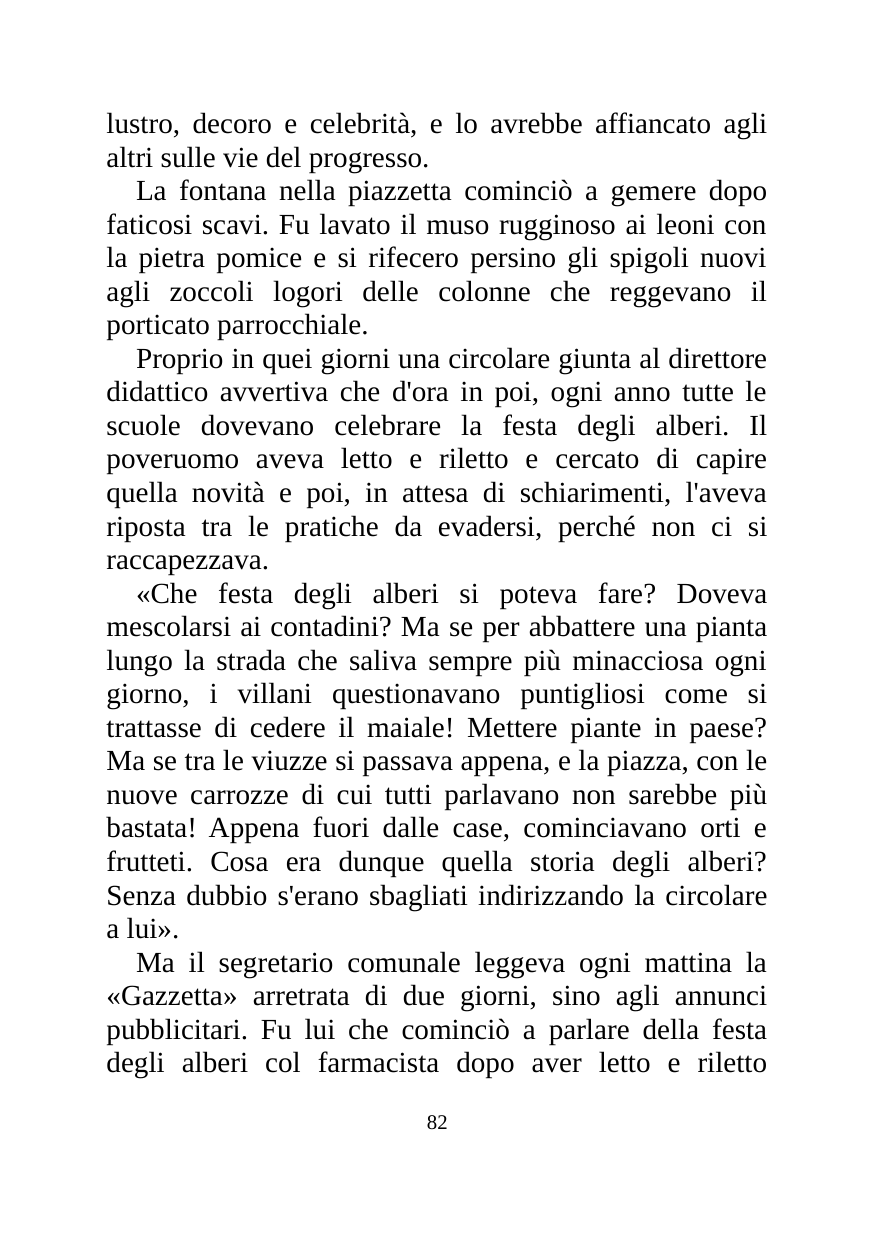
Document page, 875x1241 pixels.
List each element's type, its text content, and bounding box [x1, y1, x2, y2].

text «Che festa degli alberi si poteva fare? Doveva mescolarsi ai contadini? Ma se per abbattere una pianta lungo la strada che saliva sempre più minacciosa ogni giorno, i villani questionavano puntigliosi come si trattasse di cedere il maiale! Mettere piante in paese? Ma se tra le viuzze si passava appena, e la piazza, con le nuove carrozze di cui tutti parlavano non sarebbe più bastata! Appena fuori dalle case, cominciavano orti e frutteti. Cosa era dunque quella storia degli alberi? Senza dubbio s'erano sbagliati indirizzando la circolare a lui». [106, 576, 768, 945]
text Proprio in quei giorni una circolare giunta al direttore didattico avvertiva che d'ora in poi, ogni anno tutte le scuole dovevano celebrare la festa degli alberi. Il poveruomo aveva letto e riletto e cercato di capire quella novità e poi, in attesa di schiarimenti, l'aveva riposta tra le pratiche da evadersi, perché non ci si raccapezzava. [106, 341, 768, 576]
text lustro, decoro e celebrità, e lo avrebbe affiancato agli altri sulle vie del progresso. [106, 106, 768, 173]
text La fontana nella piazzetta cominciò a gemere dopo faticosi scavi. Fu lavato il muso rugginoso ai leoni con la pietra pomice e si rifecero persino gli spigoli nuovi agli zoccoli logori delle colonne che reggevano il porticato parrocchiale. [106, 173, 768, 341]
text Ma il segretario comunale leggeva ogni mattina la «Gazzetta» arretrata di due giorni, sino agli annunci pubblicitari. Fu lui che cominciò a parlare della festa degli alberi col farmacista dopo aver letto e riletto [106, 945, 768, 1079]
